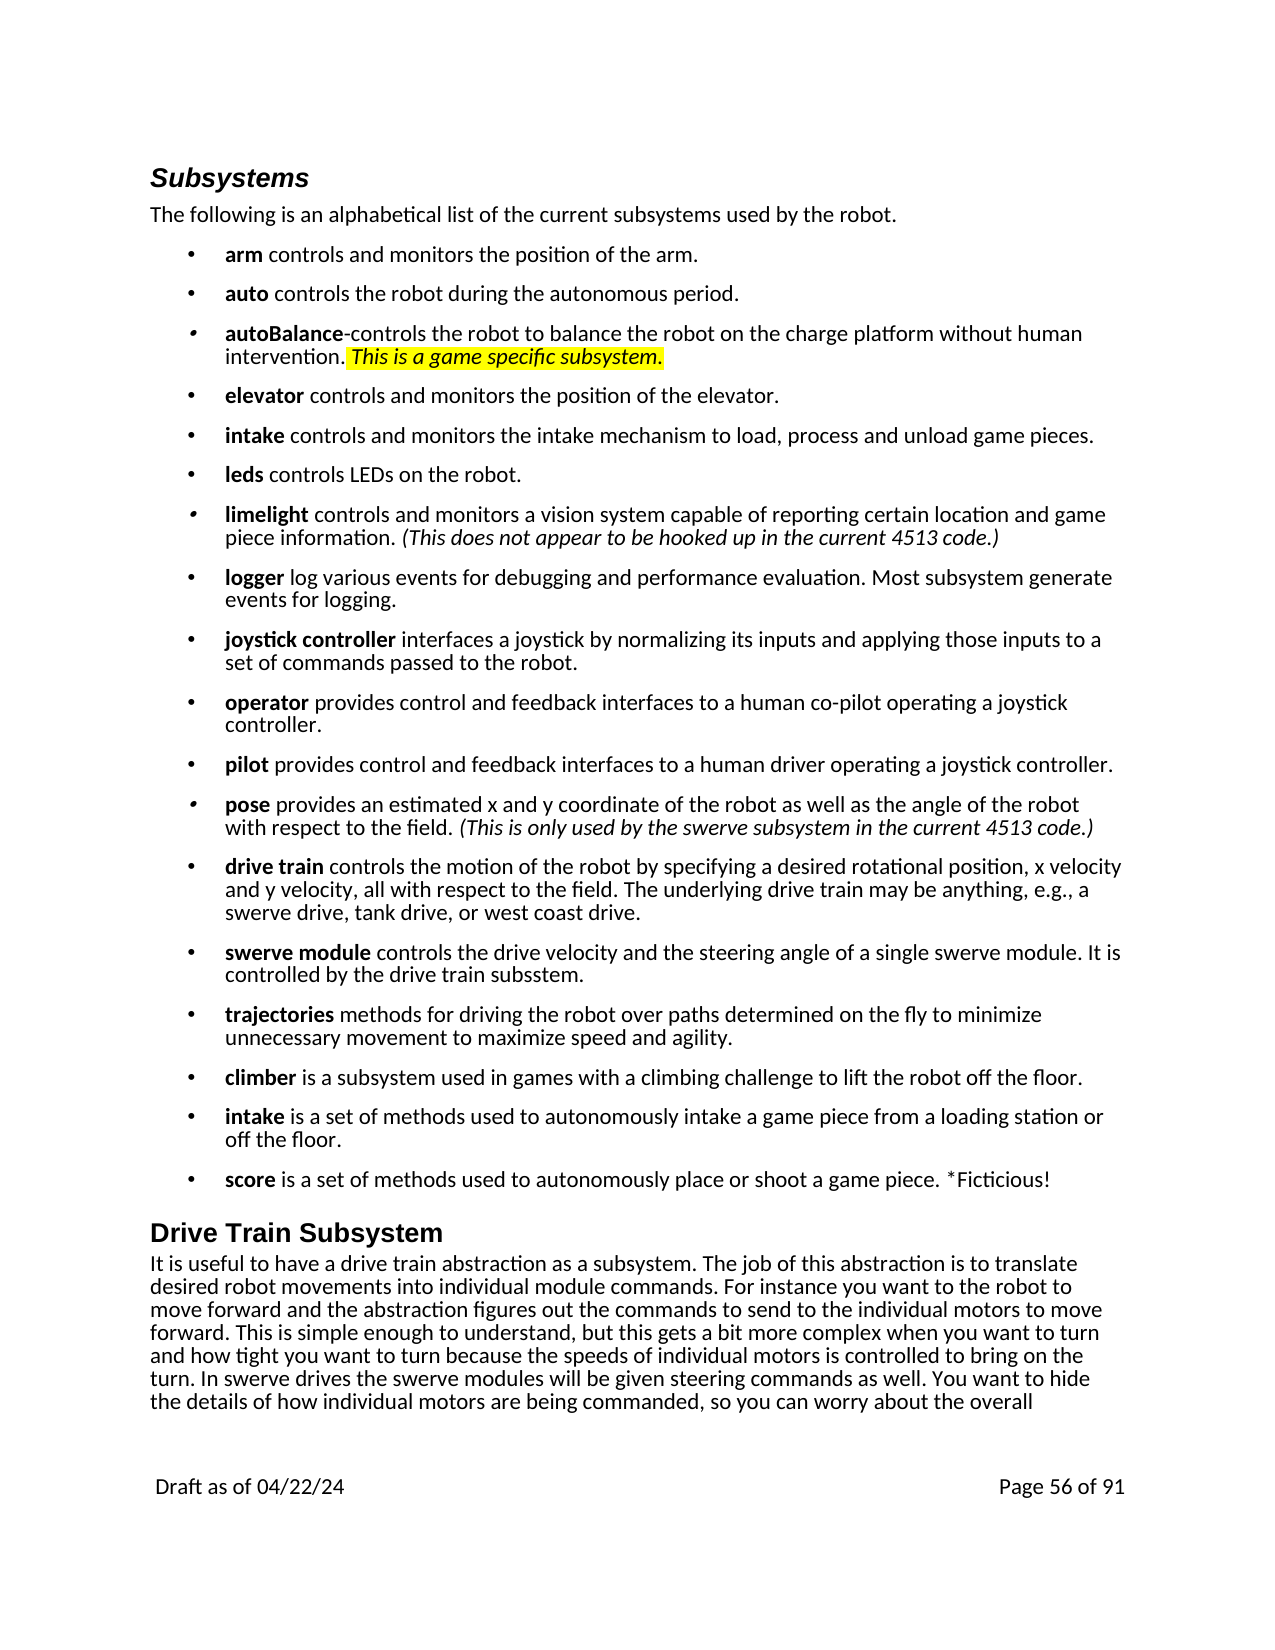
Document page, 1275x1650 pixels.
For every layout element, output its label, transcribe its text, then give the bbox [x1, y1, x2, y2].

list score is a set of methods used to autonomously place or shoot a game piece. *Ficticious! [187, 1170, 1125, 1193]
list pilot provides control and feedback interfaces to a human driver operating a joystick controller. [187, 755, 1125, 778]
list intake controls and monitors the intake mechanism to load, process and unload game pieces. [187, 426, 1125, 449]
list autoBalance-controls the robot to balance the robot on the charge platform without human intervention. This is a game specific subsystem. [187, 324, 1125, 370]
list leds controls LEDs on the robot. [187, 466, 1125, 489]
list pose provides an estimated x and y coordinate of the robot as well as the angle of the robot with respect to the field. (This is only used by the swerve subsystem in the current 4513 code.) [187, 795, 1125, 841]
list intake is a set of methods used to autonomously intake a game piece from a loading station or off the floor. [187, 1107, 1125, 1153]
list arm controls and monitors the position of the arm. [187, 245, 1125, 268]
list logger log various events for debugging and performance evaluation. Most subsystem generate events for logging. [187, 568, 1125, 614]
list elevator controls and monitors the position of the elevator. [187, 387, 1125, 409]
list drive train controls the motion of the robot by specifying a desired rotational position, x velocity and y velocity, all with respect to the field. The underlying drive train may be anything, e.g., a swerve drive, tank drive, or west coast drive. [187, 857, 1125, 926]
list joystick controller interfaces a joystick by normalizing its inputs and applying those inputs to a set of commands passed to the robot. [187, 630, 1125, 676]
subtitle Drive Train Subsystem [150, 1218, 1125, 1248]
list climber is a subsystem used in games with a climbing challenge to lift the robot off the floor. [187, 1068, 1125, 1091]
text The following is an alphabetical list of the current subsystems used by the robot. [150, 205, 1125, 228]
list operator provides control and feedback interfaces to a human co-pilot operating a joystick controller. [187, 693, 1125, 739]
subtitle Subsystems [150, 162, 1125, 193]
list swerve module controls the drive velocity and the steering angle of a single swerve module. It is controlled by the drive train subsstem. [187, 943, 1125, 989]
list auto controls the robot during the autonomous period. [187, 284, 1125, 307]
text It is useful to have a drive train abstraction as a subsystem. The job of this abstraction is to translate desired robot movements into individual module commands. For instance you want to the robot to move forward and the abstraction figures out the commands to send to the individual motors to move forward. This is simple enough to understand, but this gets a bit more complex when you want to turn and how tight you want to turn because the speeds of individual motors is controlled to bring on the turn. In swerve drives the swerve modules will be given steering commands as well. You want to hide the details of how individual motors are being commanded, so you can worry about the overall [150, 1254, 1125, 1415]
list trajectories methods for driving the robot over paths determined on the fly to minimize unnecessary movement to maximize speed and agility. [187, 1005, 1125, 1051]
list limelight controls and monitors a vision system capable of reporting certain location and game piece information. (This does not appear to be hooked up in the current 4513 code.) [187, 505, 1125, 551]
